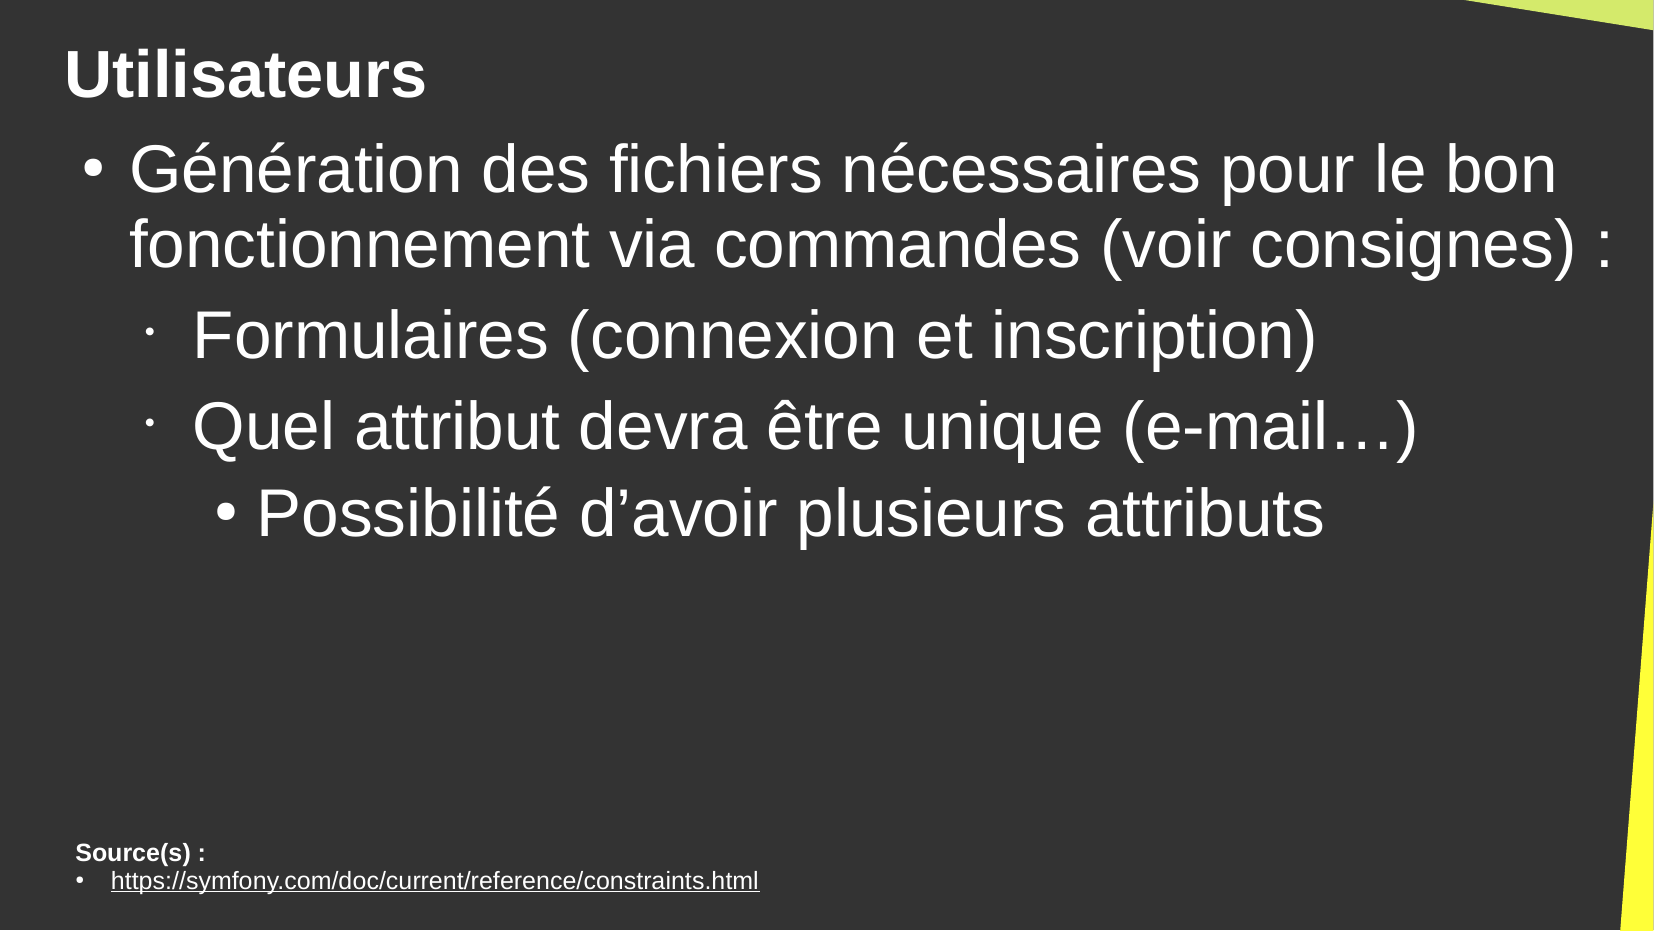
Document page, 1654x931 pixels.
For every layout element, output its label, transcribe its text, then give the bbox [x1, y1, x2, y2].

title Utilisateurs [64, 37, 1365, 113]
text_box [1464, 0, 1654, 31]
list Génération des fichiers nécessaires pour le bon fonctionnement via commandes (voir consignes) : Formulaires (connexion et inscription) Quel attribut devra être unique (e-mail…) Possibilité d’avoir plusieurs attributs [65, 131, 1630, 567]
text_box Source(s) : https://symfony.com/doc/current/reference/constraints.html [60, 826, 1546, 903]
text_box [1620, 494, 1654, 931]
